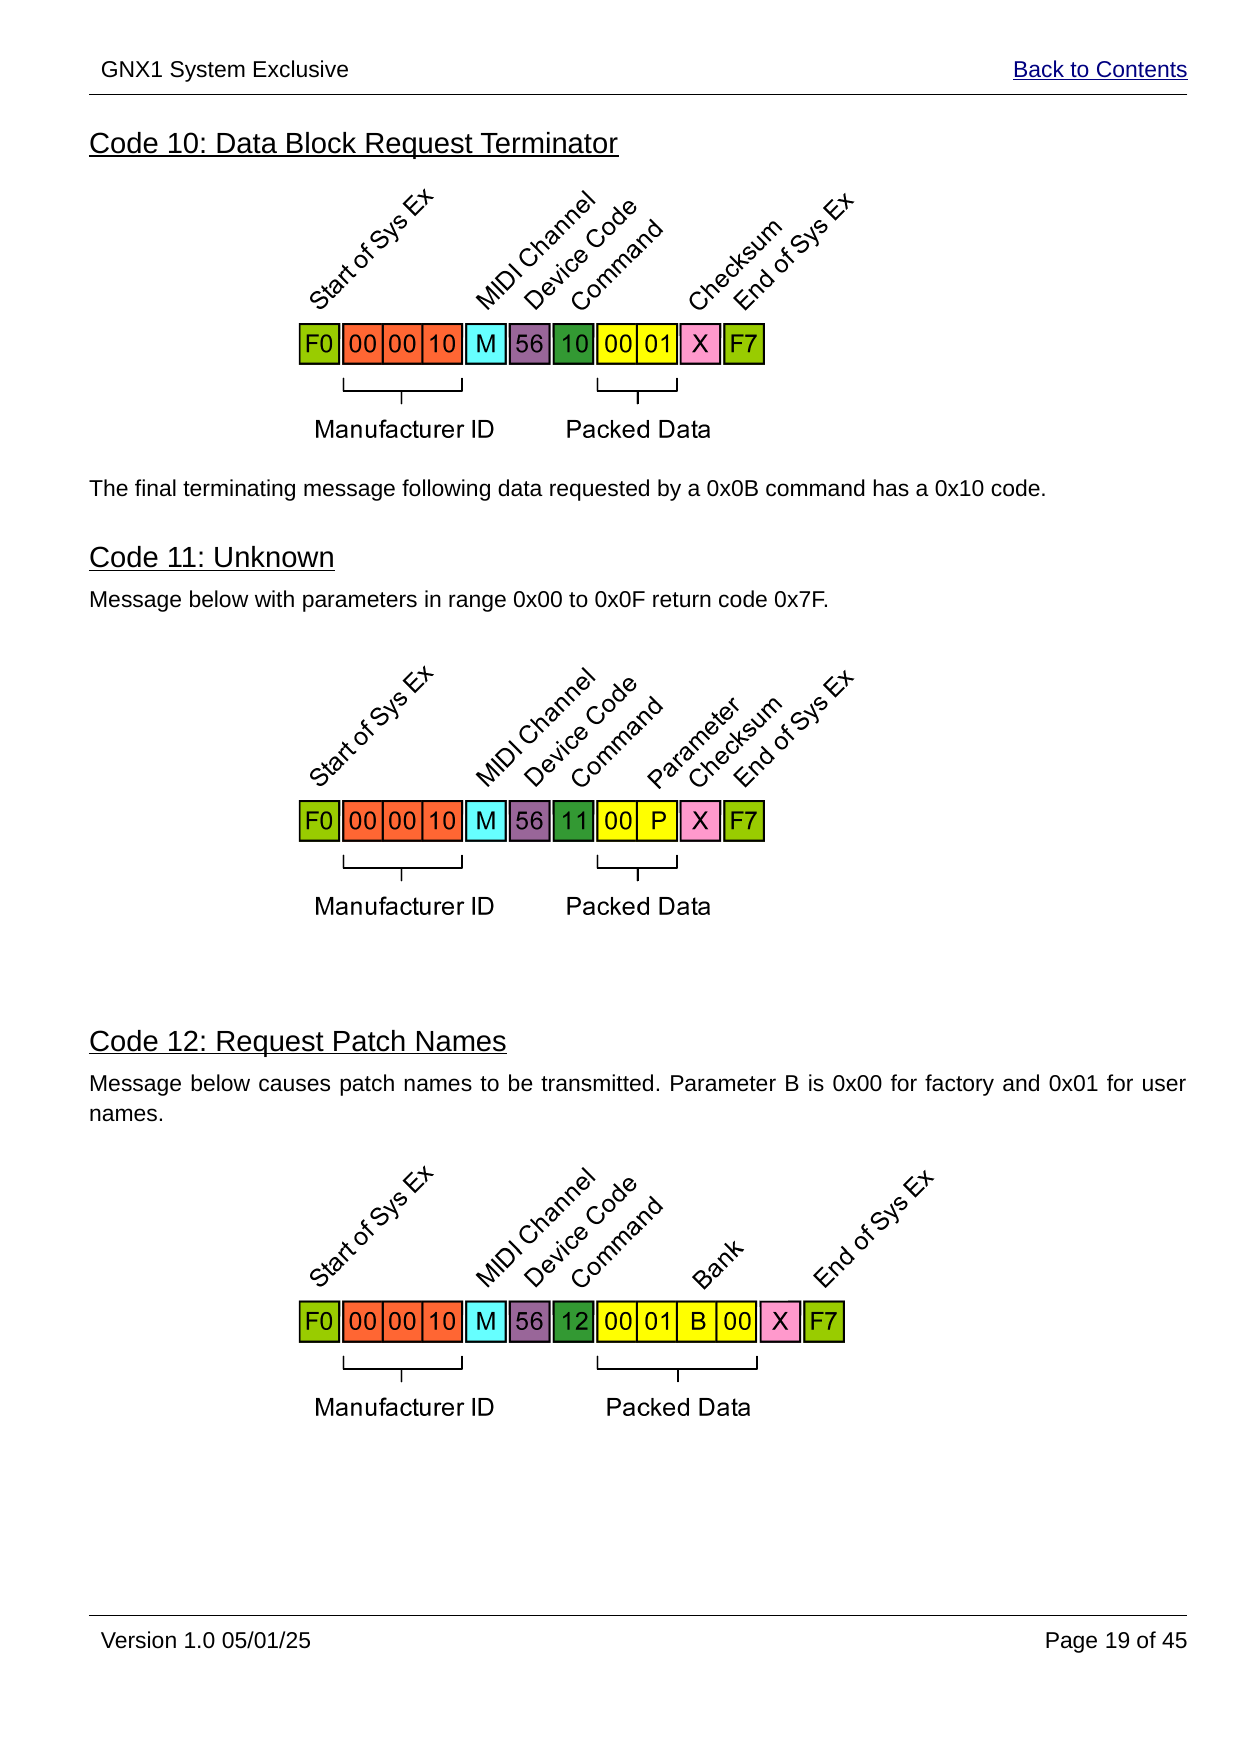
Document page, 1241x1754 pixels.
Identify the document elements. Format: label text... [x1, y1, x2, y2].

subtitle Code 10: Data Block Request Terminator [89, 126, 1187, 160]
subtitle Code 12: Request Patch Names [89, 1024, 1187, 1057]
text The final terminating message following data requested by a 0x0B command has a 0x10 code. [89, 172, 1187, 501]
subtitle Code 11: Unknown [89, 540, 1187, 574]
text Message below causes patch names to be transmitted. Parameter B is 0x00 for factory and 0x01 for user names. [89, 1070, 1187, 1126]
picture [298, 1165, 978, 1422]
picture [298, 187, 978, 444]
text Message below with parameters in range 0x00 to 0x0F return code 0x7F. [89, 586, 1187, 613]
picture [298, 664, 978, 921]
